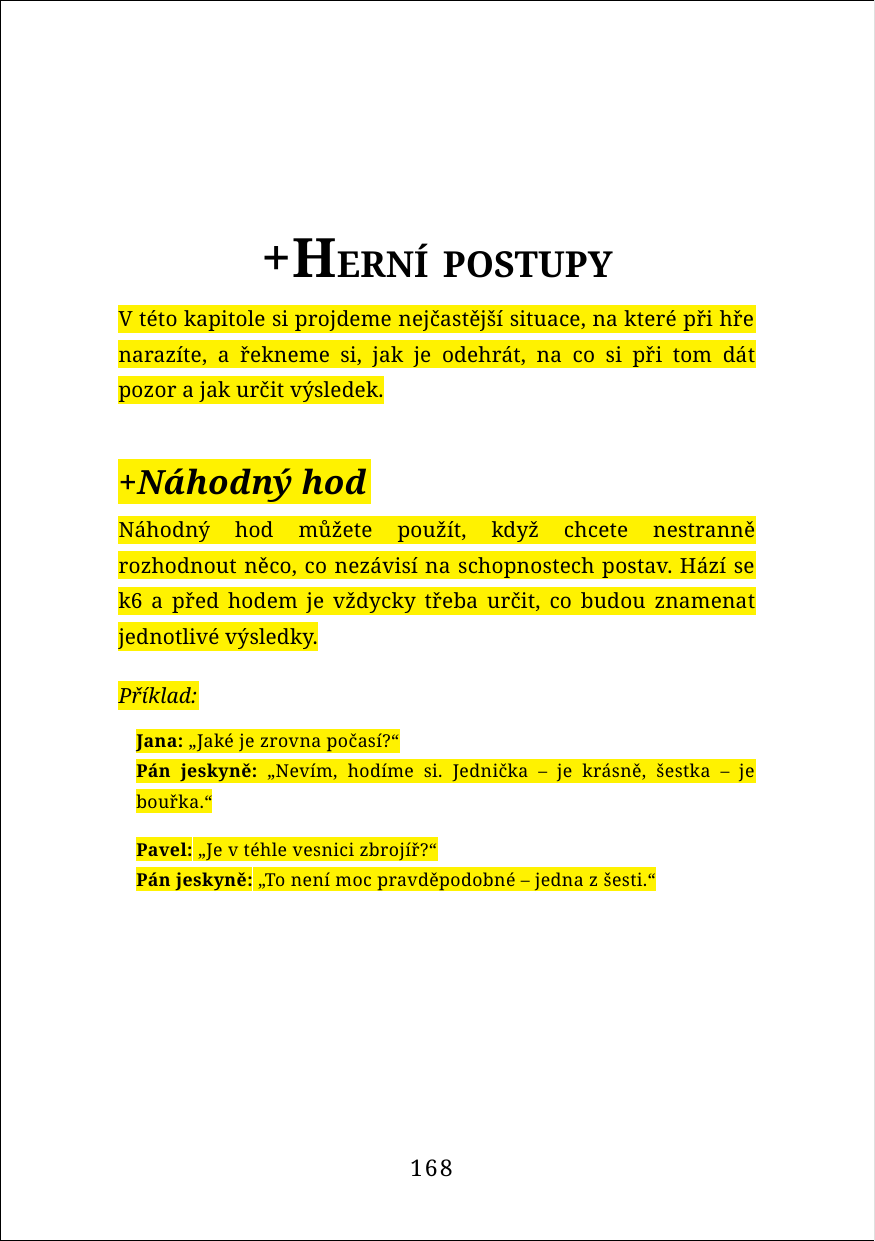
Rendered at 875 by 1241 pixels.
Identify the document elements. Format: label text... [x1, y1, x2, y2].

text Příklad: [118, 681, 756, 710]
text Pavel: „Je v téhle vesnici zbrojíř?“ Pán jeskyně: „To není moc pravděpodobné – jedna z šesti.“ [136, 837, 756, 891]
text Náhodný hod můžete použít, když chcete nestranně rozhodnout něco, co nezávisí na schopnostech postav. Hází se k6 a před hodem je vždycky třeba určit, co budou znamenat jednotlivé výsledky. [118, 516, 756, 651]
subtitle +Náhodný hod [118, 458, 756, 504]
text Jana: „Jaké je zrovna počasí?“ Pán jeskyně: „Nevím, hodíme si. Jednička – je krásně, šestka – je bouřka.“ [136, 729, 756, 813]
subtitle +Herní postupy [118, 219, 756, 293]
text V této kapitole si projdeme nejčastější situace, na které při hře narazíte, a řekneme si, jak je odehrát, na co si při tom dát pozor a jak určit výsledek. [118, 304, 756, 404]
